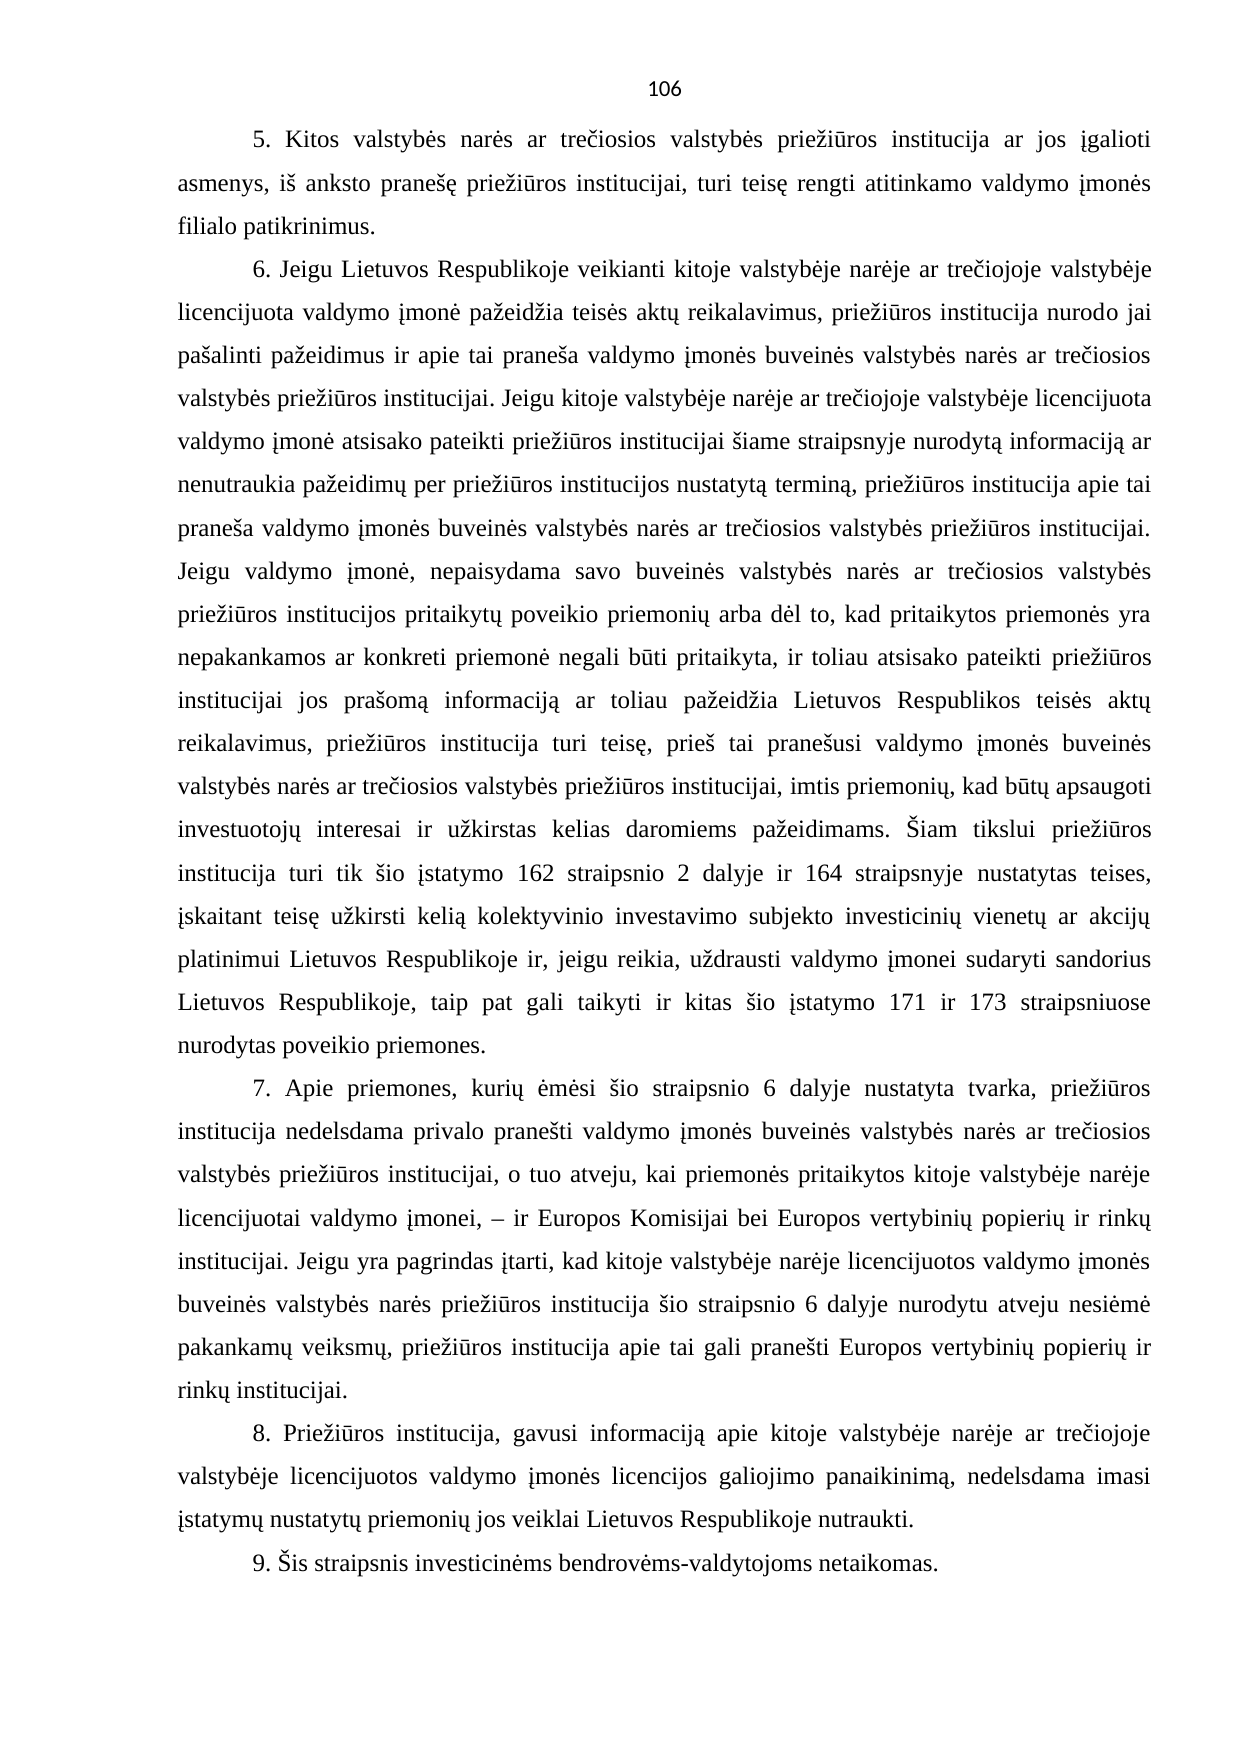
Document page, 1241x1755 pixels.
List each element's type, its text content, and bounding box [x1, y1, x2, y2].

text 9. Šis straipsnis investicinėms bendrovėms-valdytojoms netaikomas. [177, 1548, 1152, 1576]
text 5. Kitos valstybės narės ar trečiosios valstybės priežiūros institucija ar jos įgalioti asmenys, iš anksto pranešę priežiūros institucijai, turi teisę rengti atitinkamo valdymo įmonės filialo patikrinimus. [177, 124, 1152, 239]
text 6. Jeigu Lietuvos Respublikoje veikianti kitoje valstybėje narėje ar trečiojoje valstybėje licencijuota valdymo įmonė pažeidžia teisės aktų reikalavimus, priežiūros institucija nurodo jai pašalinti pažeidimus ir apie tai praneša valdymo įmonės buveinės valstybės narės ar trečiosios valstybės priežiūros institucijai. Jeigu kitoje valstybėje narėje ar trečiojoje valstybėje licencijuota valdymo įmonė atsisako pateikti priežiūros institucijai šiame straipsnyje nurodytą informaciją ar nenutraukia pažeidimų per priežiūros institucijos nustatytą terminą, priežiūros institucija apie tai praneša valdymo įmonės buveinės valstybės narės ar trečiosios valstybės priežiūros institucijai. Jeigu valdymo įmonė, nepaisydama savo buveinės valstybės narės ar trečiosios valstybės priežiūros institucijos pritaikytų poveikio priemonių arba dėl to, kad pritaikytos priemonės yra nepakankamos ar konkreti priemonė negali būti pritaikyta, ir toliau atsisako pateikti priežiūros institucijai jos prašomą informaciją ar toliau pažeidžia Lietuvos Respublikos teisės aktų reikalavimus, priežiūros institucija turi teisę, prieš tai pranešusi valdymo įmonės buveinės valstybės narės ar trečiosios valstybės priežiūros institucijai, imtis priemonių, kad būtų apsaugoti investuotojų interesai ir užkirstas kelias daromiems pažeidimams. Šiam tikslui priežiūros institucija turi tik šio įstatymo 162 straipsnio 2 dalyje ir 164 straipsnyje nustatytas teises, įskaitant teisę užkirsti kelią kolektyvinio investavimo subjekto investicinių vienetų ar akcijų platinimui Lietuvos Respublikoje ir, jeigu reikia, uždrausti valdymo įmonei sudaryti sandorius Lietuvos Respublikoje, taip pat gali taikyti ir kitas šio įstatymo 171 ir 173 straipsniuose nurodytas poveikio priemones. [177, 254, 1152, 1059]
text 7. Apie priemones, kurių ėmėsi šio straipsnio 6 dalyje nustatyta tvarka, priežiūros institucija nedelsdama privalo pranešti valdymo įmonės buveinės valstybės narės ar trečiosios valstybės priežiūros institucijai, o tuo atveju, kai priemonės pritaikytos kitoje valstybėje narėje licencijuotai valdymo įmonei, – ir Europos Komisijai bei Europos vertybinių popierių ir rinkų institucijai. Jeigu yra pagrindas įtarti, kad kitoje valstybėje narėje licencijuotos valdymo įmonės buveinės valstybės narės priežiūros institucija šio straipsnio 6 dalyje nurodytu atveju nesiėmė pakankamų veiksmų, priežiūros institucija apie tai gali pranešti Europos vertybinių popierių ir rinkų institucijai. [177, 1073, 1152, 1404]
text 8. Priežiūros institucija, gavusi informaciją apie kitoje valstybėje narėje ar trečiojoje valstybėje licencijuotos valdymo įmonės licencijos galiojimo panaikinimą, nedelsdama imasi įstatymų nustatytų priemonių jos veiklai Lietuvos Respublikoje nutraukti. [177, 1418, 1152, 1533]
